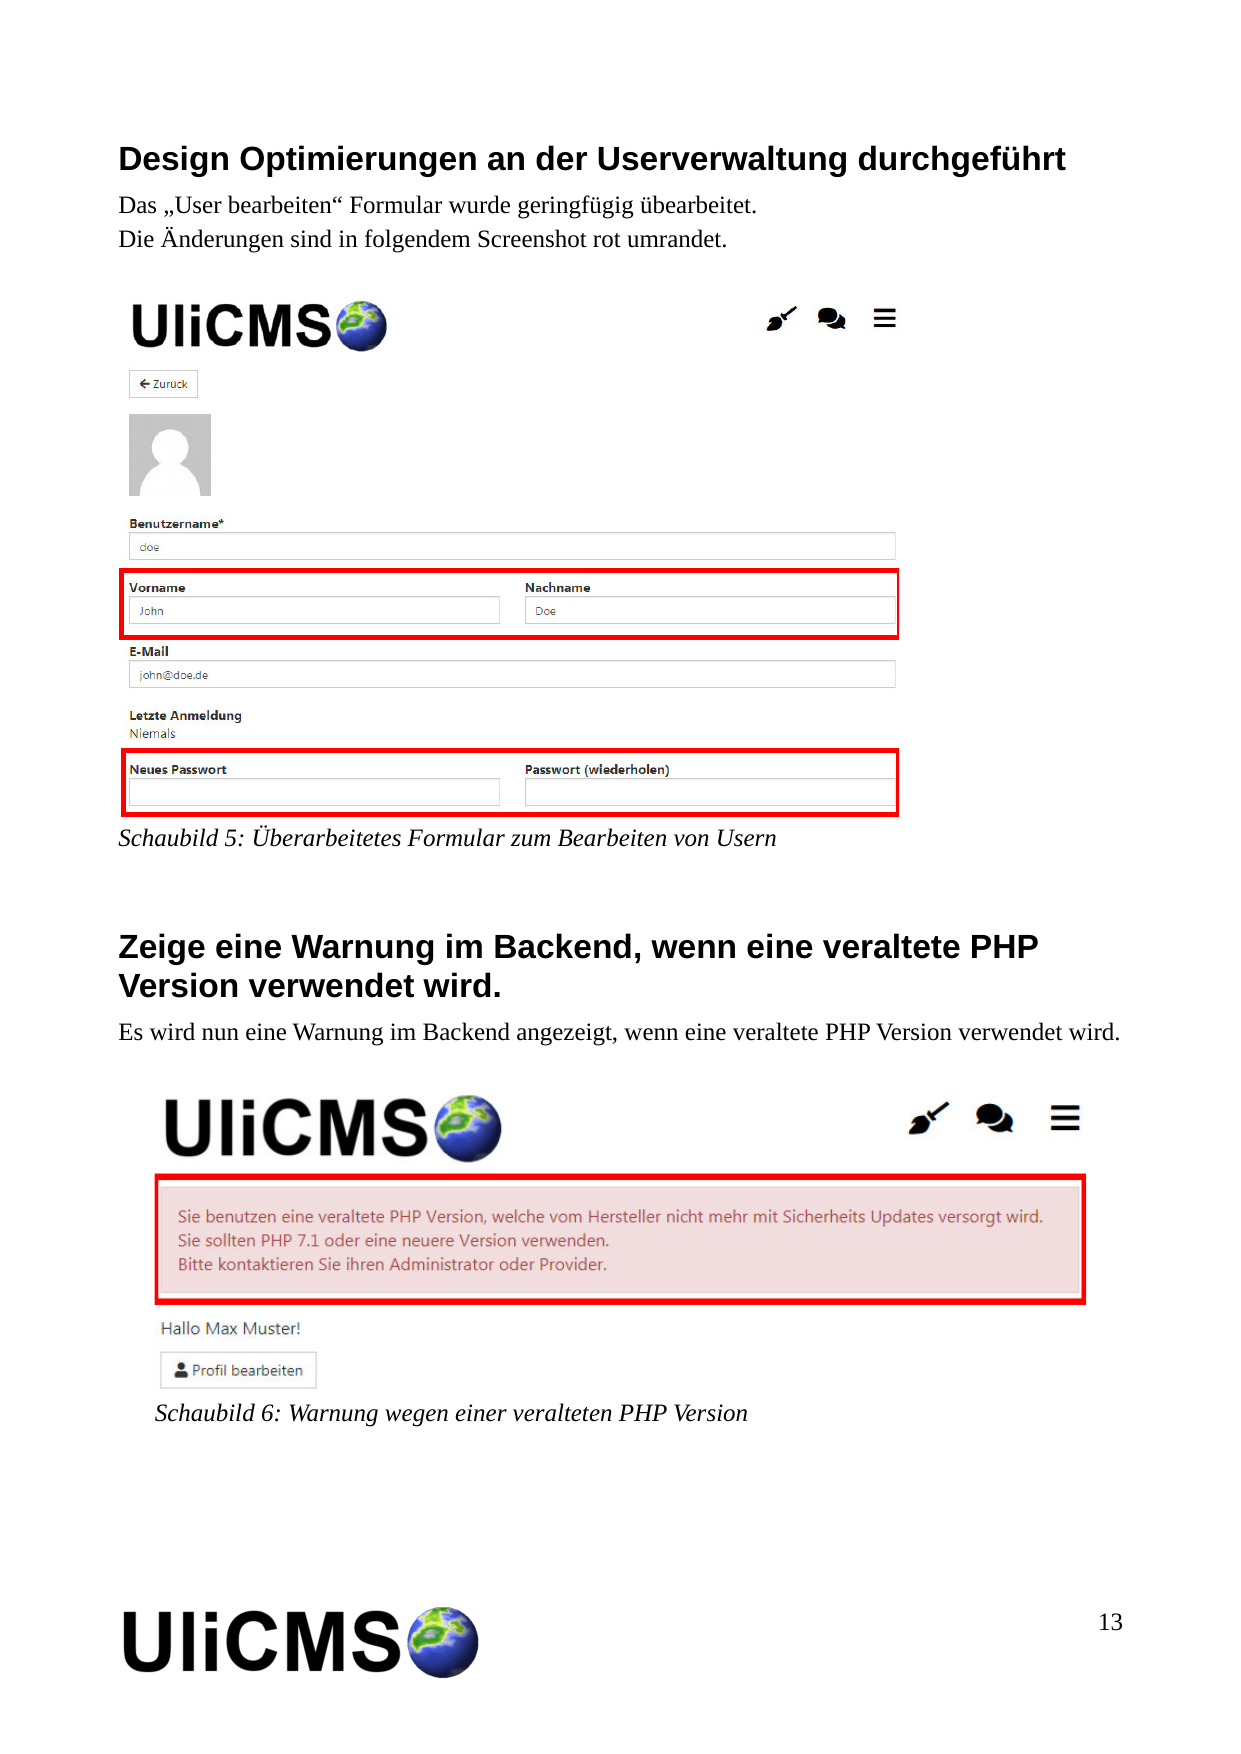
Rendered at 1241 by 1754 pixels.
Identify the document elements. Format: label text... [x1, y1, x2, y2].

text Schaubild 6: Warnung wegen einer veralteten PHP Version [154, 1393, 1086, 1427]
picture [154, 1078, 1087, 1393]
text Es wird nun eine Warnung im Backend angezeigt, wenn eine veraltete PHP Version verwendet wird. [118, 1017, 1123, 1046]
picture [118, 1607, 479, 1681]
subtitle Design Optimierungen an der Userverwaltung durchgeführt [118, 139, 1123, 178]
text Schaubild 5: Überarbeitetes Formular zum Bearbeiten von Usern [118, 818, 899, 852]
text Das „User bearbeiten“ Formular wurde geringfügig übearbeitet. Die Änderungen sind in folgendem Screenshot rot umrandet. [118, 190, 1123, 253]
subtitle Zeige eine Warnung im Backend, wenn eine veraltete PHP Version verwendet wird. [118, 927, 1123, 1004]
picture [118, 286, 900, 818]
